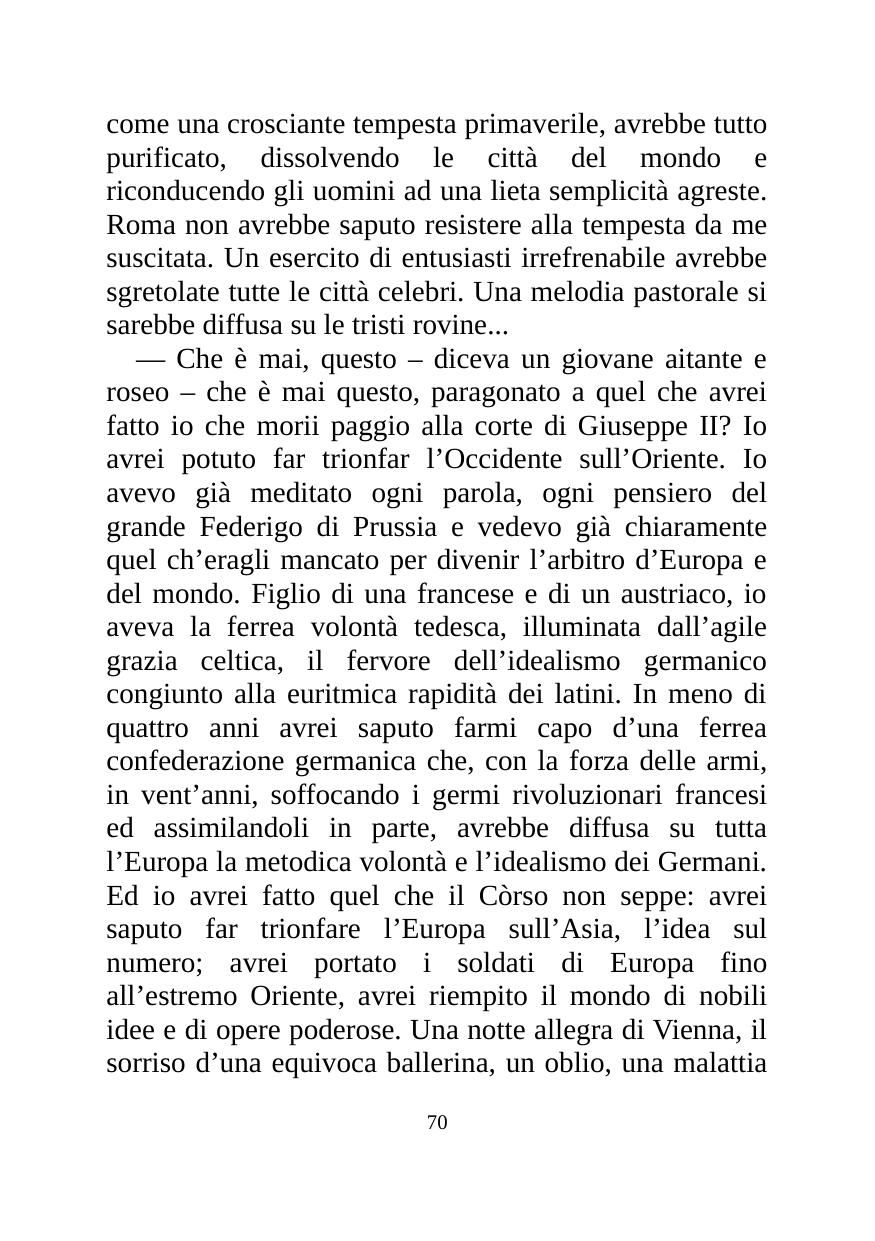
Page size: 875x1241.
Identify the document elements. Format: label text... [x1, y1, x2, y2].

text — Che è mai, questo – diceva un giovane aitante e roseo – che è mai questo, paragonato a quel che avrei fatto io che morii paggio alla corte di Giuseppe II? Io avrei potuto far trionfar l’Occidente sull’Oriente. Io avevo già meditato ogni parola, ogni pensiero del grande Federigo di Prussia e vedevo già chiaramente quel ch’eragli mancato per divenir l’arbitro d’Europa e del mondo. Figlio di una francese e di un austriaco, io aveva la ferrea volontà tedesca, illuminata dall’agile grazia celtica, il fervore dell’idealismo germanico congiunto alla euritmica rapidità dei latini. In meno di quattro anni avrei saputo farmi capo d’una ferrea confederazione germanica che, con la forza delle armi, in vent’anni, soffocando i germi rivoluzionari francesi ed assimilandoli in parte, avrebbe diffusa su tutta l’Europa la metodica volontà e l’idealismo dei Germani. Ed io avrei fatto quel che il Còrso non seppe: avrei saputo far trionfare l’Europa sull’Asia, l’idea sul numero; avrei portato i soldati di Europa fino all’estremo Oriente, avrei riempito il mondo di nobili idee e di opere poderose. Una notte allegra di Vienna, il sorriso d’una equivoca ballerina, un oblio, una malattia [106, 341, 768, 1079]
text come una crosciante tempesta primaverile, avrebbe tutto purificato, dissolvendo le città del mondo e riconducendo gli uomini ad una lieta semplicità agreste. Roma non avrebbe saputo resistere alla tempesta da me suscitata. Un esercito di entusiasti irrefrenabile avrebbe sgretolate tutte le città celebri. Una melodia pastorale si sarebbe diffusa su le tristi rovine... [106, 106, 768, 341]
